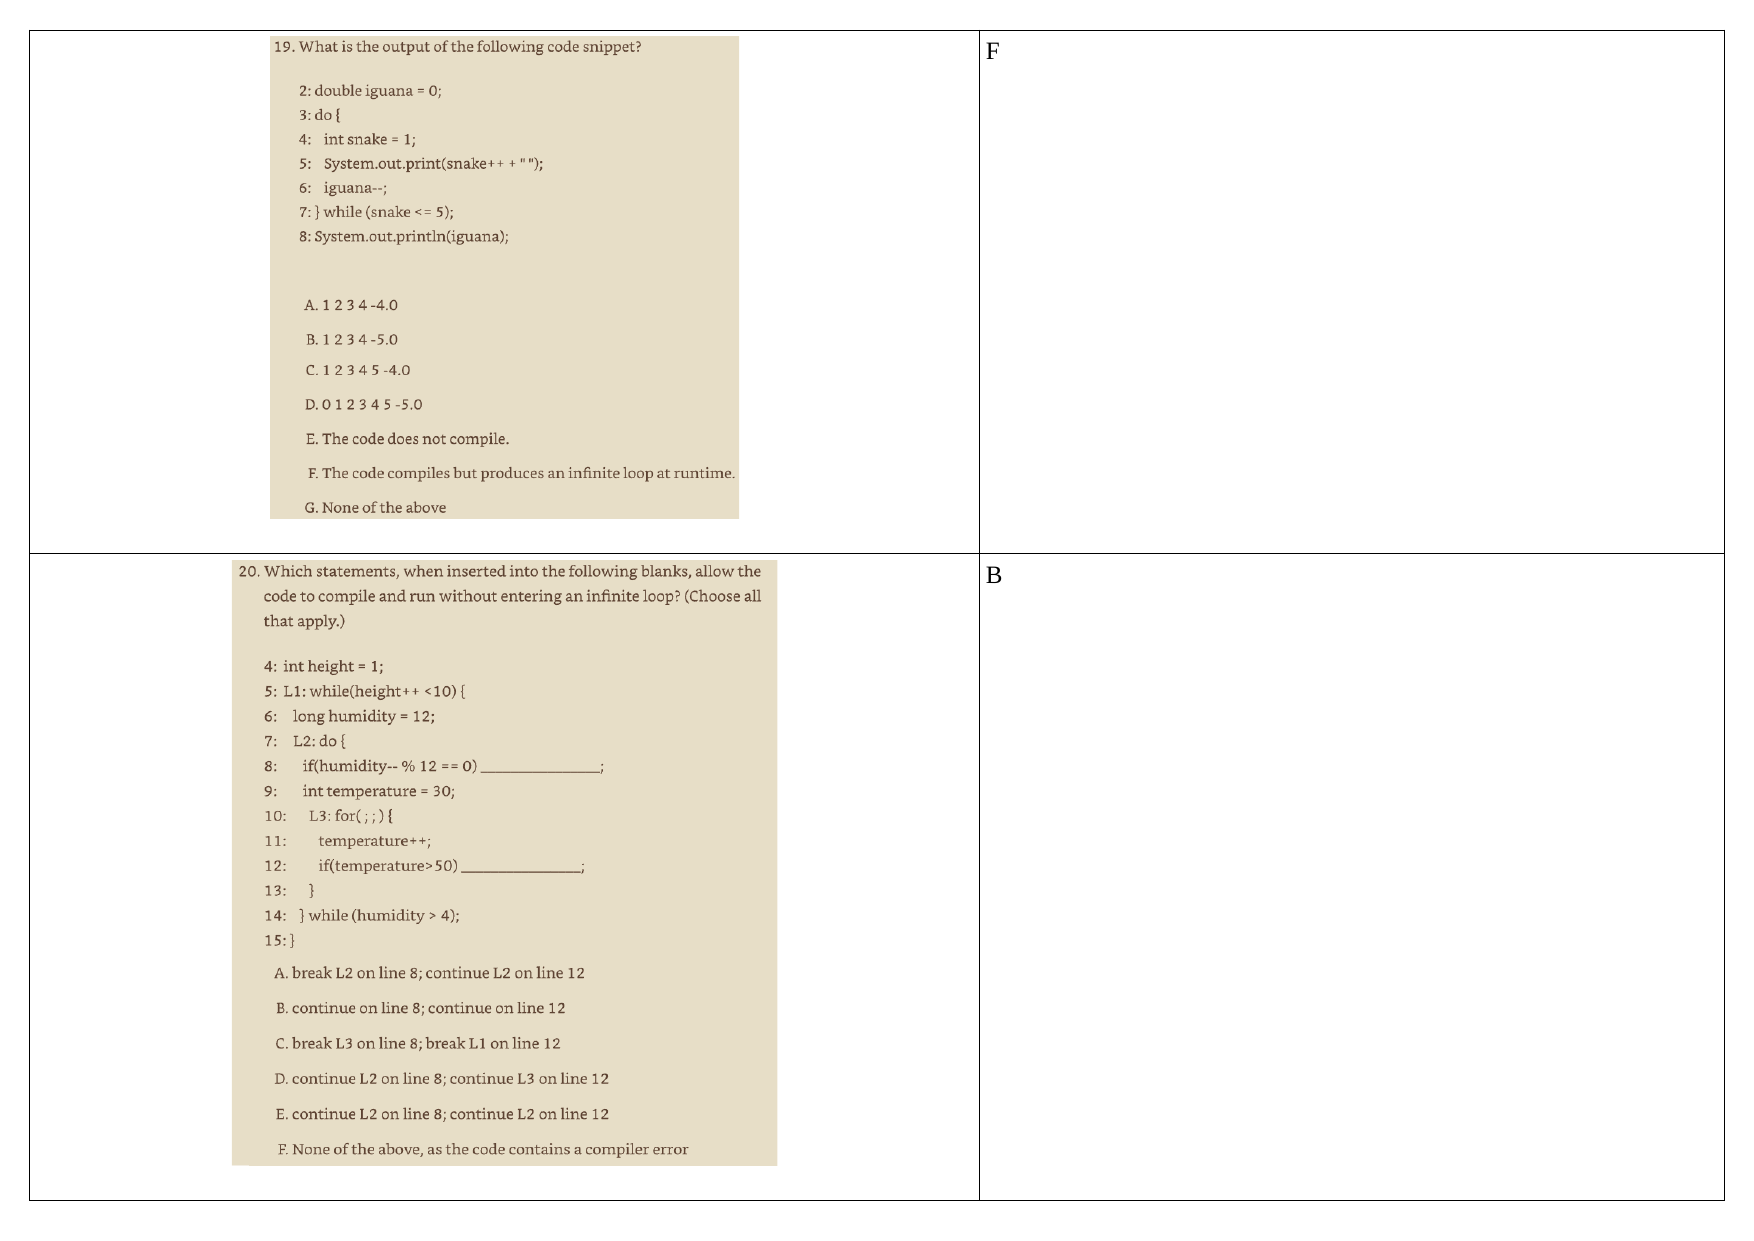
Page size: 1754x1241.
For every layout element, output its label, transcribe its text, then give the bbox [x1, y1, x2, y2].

table_cell F [980, 31, 1724, 553]
table_cell [30, 31, 979, 553]
picture [231, 560, 778, 1166]
table_cell B [980, 554, 1724, 1200]
picture [270, 36, 740, 519]
table_cell [30, 554, 979, 1200]
